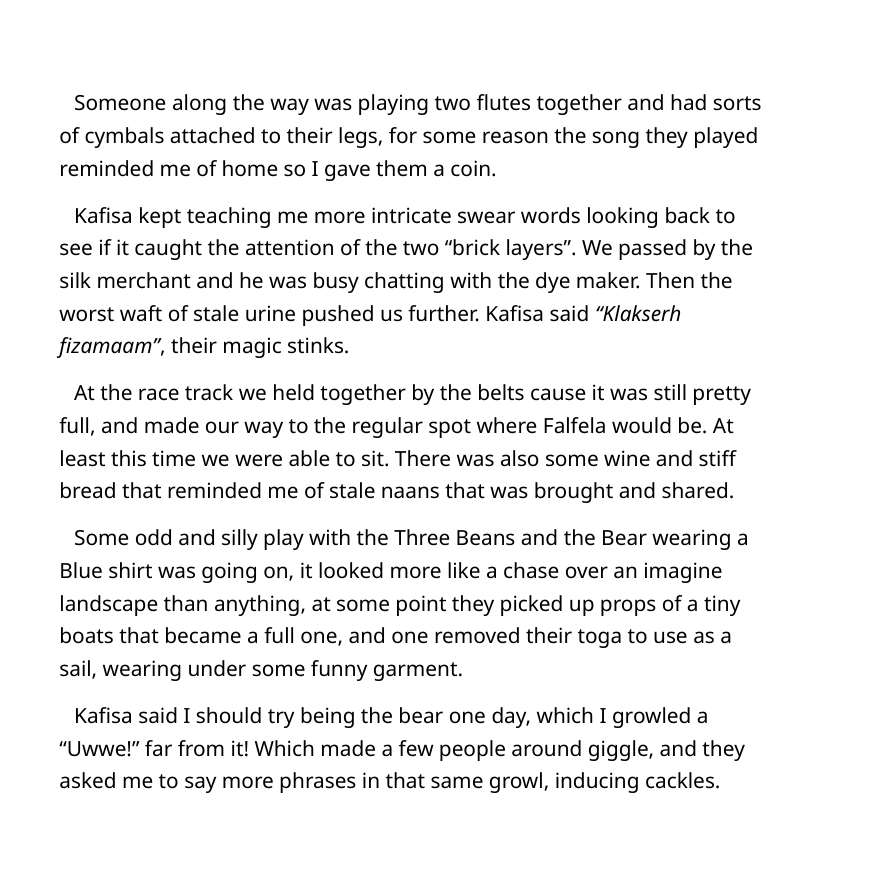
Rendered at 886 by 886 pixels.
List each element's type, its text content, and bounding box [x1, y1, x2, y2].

text Kafisa kept teaching me more intricate swear words looking back to see if it caught the attention of the two “brick layers”. We passed by the silk merchant and he was busy chatting with the dye maker. Then the worst waft of stale urine pushed us further. Kafisa said “Klakserh fizamaam”, their magic stinks. [59, 201, 768, 360]
text Kafisa said I should try being the bear one day, which I growled a “Uwwe!” far from it! Which made a few people around giggle, and they asked me to say more phrases in that same growl, inducing cackles. [59, 701, 768, 795]
text Some odd and silly play with the Three Beans and the Bear wearing a Blue shirt was going on, it looked more like a chase over an imagine landscape than anything, at some point they picked up props of a tiny boats that became a full one, and one removed their toga to use as a sail, wearing under some funny garment. [59, 523, 768, 682]
text At the race track we held together by the belts cause it was still pretty full, and made our way to the regular spot where Falfela would be. At least this time we were able to sit. There was also some wine and stiff bread that reminded me of stale naans that was brought and shared. [59, 378, 768, 505]
text Someone along the way was playing two flutes together and had sorts of cymbals attached to their legs, for some reason the song they played reminded me of home so I gave them a coin. [59, 88, 768, 182]
